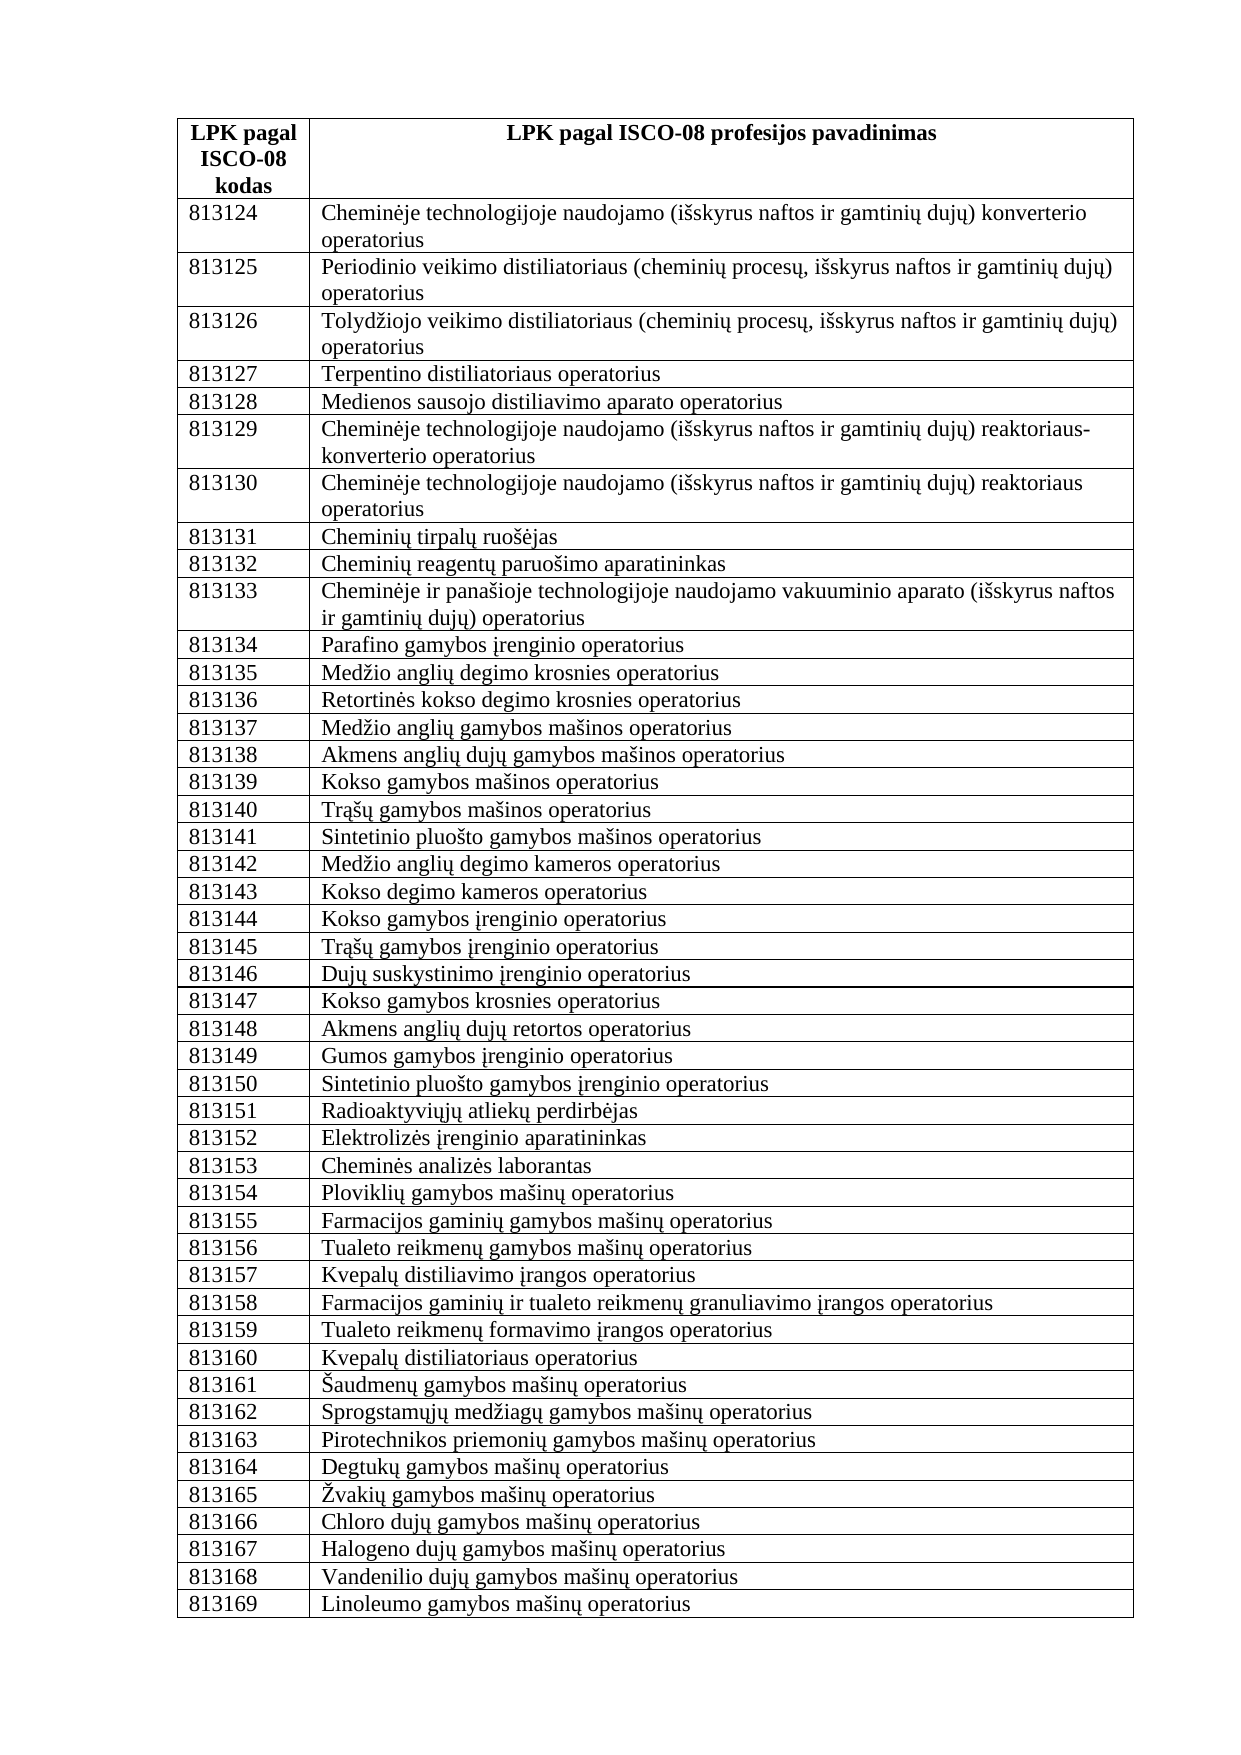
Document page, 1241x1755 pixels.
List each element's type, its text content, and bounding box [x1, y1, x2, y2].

table_cell 813141 [178, 823, 309, 849]
table_header LPK pagal ISCO-08 profesijos pavadinimas [310, 119, 1133, 198]
table_cell 813148 [178, 1015, 309, 1041]
table_cell Sintetinio pluošto gamybos mašinos operatorius [310, 823, 1133, 849]
table_cell Tualeto reikmenų formavimo įrangos operatorius [310, 1316, 1133, 1343]
table_cell 813167 [178, 1535, 309, 1562]
table_cell 813156 [178, 1234, 309, 1260]
table_cell 813136 [178, 686, 309, 712]
table_cell 813168 [178, 1563, 309, 1589]
table_cell Kvepalų distiliavimo įrangos operatorius [310, 1261, 1133, 1288]
table_cell Linoleumo gamybos mašinų operatorius [310, 1590, 1133, 1617]
table_cell Parafino gamybos įrenginio operatorius [310, 631, 1133, 658]
table_cell Cheminių tirpalų ruošėjas [310, 523, 1133, 549]
table_cell 813169 [178, 1590, 309, 1617]
table_cell 813131 [178, 523, 309, 549]
table_cell 813137 [178, 714, 309, 740]
table_cell Medžio anglių degimo kameros operatorius [310, 851, 1133, 877]
table_cell Vandenilio dujų gamybos mašinų operatorius [310, 1563, 1133, 1589]
table_cell Akmens anglių dujų retortos operatorius [310, 1015, 1133, 1041]
table_cell 813152 [178, 1125, 309, 1151]
table_cell Šaudmenų gamybos mašinų operatorius [310, 1371, 1133, 1397]
table_cell Radioaktyviųjų atliekų perdirbėjas [310, 1097, 1133, 1123]
table_cell Kokso gamybos mašinos operatorius [310, 768, 1133, 795]
table_cell Sintetinio pluošto gamybos įrenginio operatorius [310, 1070, 1133, 1096]
table_cell Trąšų gamybos įrenginio operatorius [310, 933, 1133, 959]
table_cell Akmens anglių dujų gamybos mašinos operatorius [310, 741, 1133, 767]
table_cell 813154 [178, 1179, 309, 1206]
table_cell 813153 [178, 1152, 309, 1178]
table_cell 813165 [178, 1481, 309, 1507]
table_cell 813143 [178, 878, 309, 904]
table_cell 813157 [178, 1261, 309, 1288]
table_cell Tolydžiojo veikimo distiliatoriaus (cheminių procesų, išskyrus naftos ir gamtinių dujų) operatorius [310, 307, 1133, 359]
table_cell 813139 [178, 768, 309, 795]
table_cell 813140 [178, 796, 309, 822]
table_cell Kokso gamybos įrenginio operatorius [310, 905, 1133, 932]
table_cell Elektrolizės įrenginio aparatininkas [310, 1125, 1133, 1151]
table_cell 813147 [178, 988, 309, 1014]
table_cell 813129 [178, 415, 309, 468]
table_cell Cheminėje technologijoje naudojamo (išskyrus naftos ir gamtinių dujų) reaktoriaus-konverterio operatorius [310, 415, 1133, 468]
table_cell 813163 [178, 1426, 309, 1452]
table_cell 813155 [178, 1207, 309, 1233]
table_cell Kokso gamybos krosnies operatorius [310, 988, 1133, 1014]
table_cell Sprogstamųjų medžiagų gamybos mašinų operatorius [310, 1399, 1133, 1425]
table_cell Medžio anglių gamybos mašinos operatorius [310, 714, 1133, 740]
table_cell 813161 [178, 1371, 309, 1397]
table_cell Cheminėje technologijoje naudojamo (išskyrus naftos ir gamtinių dujų) reaktoriaus operatorius [310, 469, 1133, 522]
table_cell 813124 [178, 199, 309, 252]
table_cell 813128 [178, 388, 309, 414]
table_cell Medžio anglių degimo krosnies operatorius [310, 659, 1133, 685]
table_cell 813135 [178, 659, 309, 685]
table_cell Terpentino distiliatoriaus operatorius [310, 361, 1133, 387]
table_cell Cheminėje ir panašioje technologijoje naudojamo vakuuminio aparato (išskyrus naftos ir gamtinių dujų) operatorius [310, 578, 1133, 630]
table_cell 813134 [178, 631, 309, 658]
table_cell 813164 [178, 1453, 309, 1479]
table_cell 813130 [178, 469, 309, 522]
table_cell 813144 [178, 905, 309, 932]
table_cell Cheminėje technologijoje naudojamo (išskyrus naftos ir gamtinių dujų) konverterio operatorius [310, 199, 1133, 252]
table_cell Farmacijos gaminių ir tualeto reikmenų granuliavimo įrangos operatorius [310, 1289, 1133, 1315]
table_cell Trąšų gamybos mašinos operatorius [310, 796, 1133, 822]
table_cell 813162 [178, 1399, 309, 1425]
table_cell Gumos gamybos įrenginio operatorius [310, 1042, 1133, 1069]
table_cell Pirotechnikos priemonių gamybos mašinų operatorius [310, 1426, 1133, 1452]
table_cell 813149 [178, 1042, 309, 1069]
table_cell Tualeto reikmenų gamybos mašinų operatorius [310, 1234, 1133, 1260]
table_cell Kvepalų distiliatoriaus operatorius [310, 1344, 1133, 1370]
table_cell Medienos sausojo distiliavimo aparato operatorius [310, 388, 1133, 414]
table_cell 813150 [178, 1070, 309, 1096]
table_cell Žvakių gamybos mašinų operatorius [310, 1481, 1133, 1507]
table_cell Farmacijos gaminių gamybos mašinų operatorius [310, 1207, 1133, 1233]
table_cell Halogeno dujų gamybos mašinų operatorius [310, 1535, 1133, 1562]
table_cell Dujų suskystinimo įrenginio operatorius [310, 960, 1133, 986]
table_cell 813146 [178, 960, 309, 986]
table_cell 813145 [178, 933, 309, 959]
table_cell Retortinės kokso degimo krosnies operatorius [310, 686, 1133, 712]
table_cell 813160 [178, 1344, 309, 1370]
table_cell 813142 [178, 851, 309, 877]
table_cell Kokso degimo kameros operatorius [310, 878, 1133, 904]
table_cell Degtukų gamybos mašinų operatorius [310, 1453, 1133, 1479]
table_cell 813159 [178, 1316, 309, 1343]
table_cell 813158 [178, 1289, 309, 1315]
table_cell 813125 [178, 253, 309, 306]
table_cell 813127 [178, 361, 309, 387]
table_cell 813151 [178, 1097, 309, 1123]
table_cell 813133 [178, 578, 309, 630]
table_cell 813138 [178, 741, 309, 767]
table_cell Chloro dujų gamybos mašinų operatorius [310, 1508, 1133, 1534]
table_cell 813166 [178, 1508, 309, 1534]
table_cell 813132 [178, 550, 309, 577]
table_cell Cheminių reagentų paruošimo aparatininkas [310, 550, 1133, 577]
table_cell Periodinio veikimo distiliatoriaus (cheminių procesų, išskyrus naftos ir gamtinių dujų) operatorius [310, 253, 1133, 306]
table_cell Cheminės analizės laborantas [310, 1152, 1133, 1178]
table_header LPK pagal ISCO-08 kodas [178, 119, 309, 198]
table_cell Ploviklių gamybos mašinų operatorius [310, 1179, 1133, 1206]
table_cell 813126 [178, 307, 309, 359]
